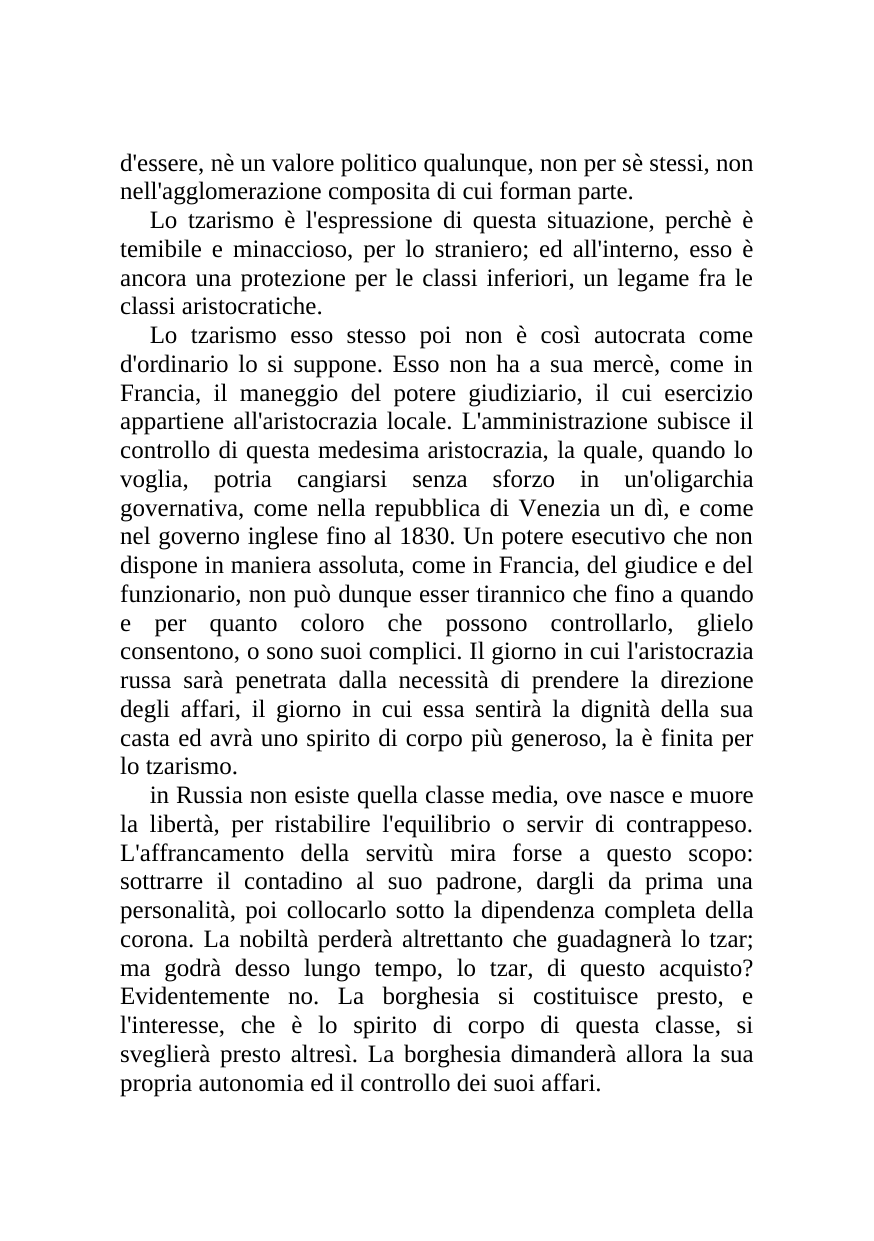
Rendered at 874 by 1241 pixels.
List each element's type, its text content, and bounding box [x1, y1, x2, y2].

text Lo tzarismo è l'espressione di questa situazione, perchè è temibile e minaccioso, per lo straniero; ed all'interno, esso è ancora una protezione per le classi inferiori, un legame fra le classi aristocratiche. [120, 205, 754, 320]
text Lo tzarismo esso stesso poi non è così autocrata come d'ordinario lo si suppone. Esso non ha a sua mercè, come in Francia, il maneggio del potere giudiziario, il cui esercizio appartiene all'aristocrazia locale. L'amministrazione subisce il controllo di questa medesima aristocrazia, la quale, quando lo voglia, potria cangiarsi senza sforzo in un'oligarchia governativa, come nella repubblica di Venezia un dì, e come nel governo inglese fino al 1830. Un potere esecutivo che non dispone in maniera assoluta, come in Francia, del giudice e del funzionario, non può dunque esser tirannico che fino a quando e per quanto coloro che possono controllarlo, glielo consentono, o sono suoi complici. Il giorno in cui l'aristocrazia russa sarà penetrata dalla necessità di prendere la direzione degli affari, il giorno in cui essa sentirà la dignità della sua casta ed avrà uno spirito di corpo più generoso, la è finita per lo tzarismo. [120, 320, 754, 780]
text d'essere, nè un valore politico qualunque, non per sè stessi, non nell'agglomerazione composita di cui forman parte. [120, 148, 754, 205]
text in Russia non esiste quella classe media, ove nasce e muore la libertà, per ristabilire l'equilibrio o servir di contrappeso. L'affrancamento della servitù mira forse a questo scopo: sottrarre il contadino al suo padrone, dargli da prima una personalità, poi collocarlo sotto la dipendenza completa della corona. La nobiltà perderà altrettanto che guadagnerà lo tzar; ma godrà desso lungo tempo, lo tzar, di questo acquisto? Evidentemente no. La borghesia si costituisce presto, e l'interesse, che è lo spirito di corpo di questa classe, si sveglierà presto altresì. La borghesia dimanderà allora la sua propria autonomia ed il controllo dei suoi affari. [120, 780, 754, 1096]
